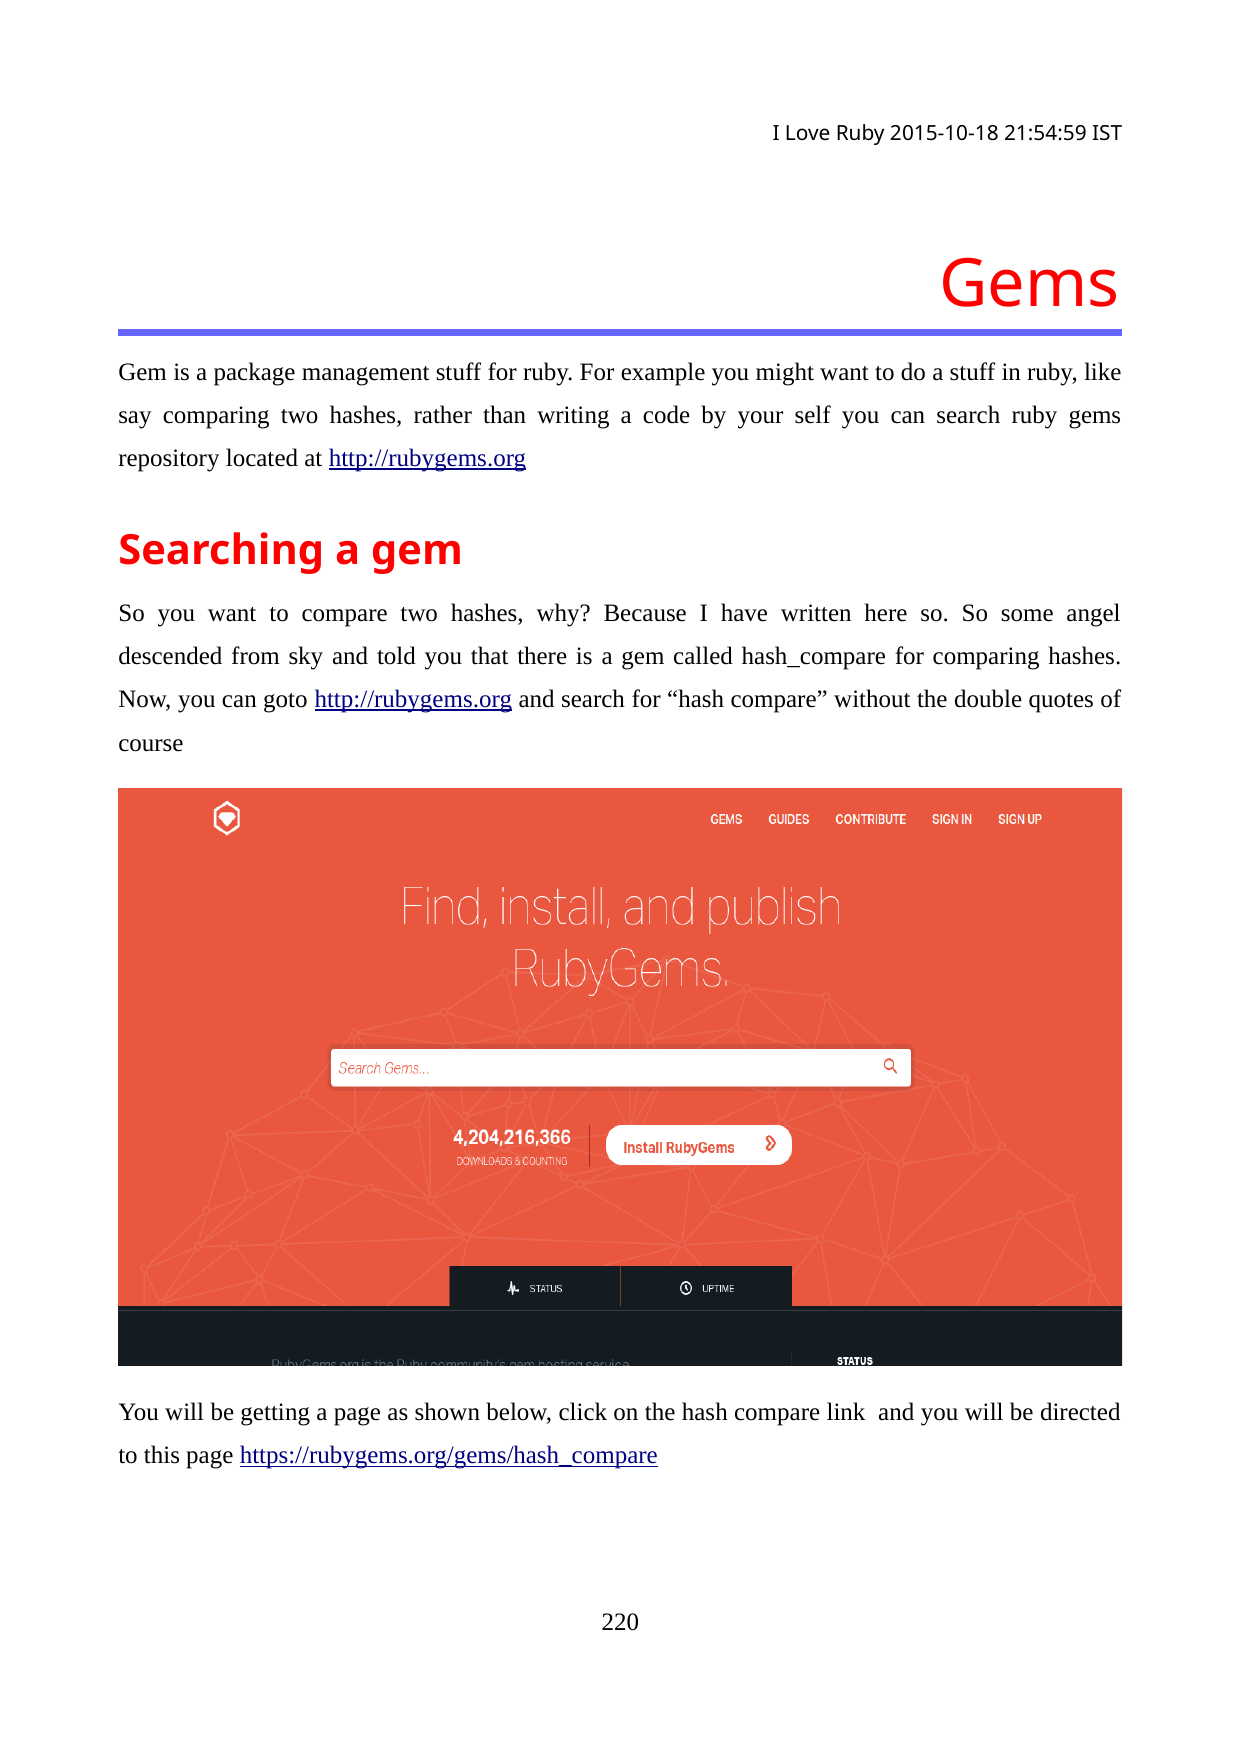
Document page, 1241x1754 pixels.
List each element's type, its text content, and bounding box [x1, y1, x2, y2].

text So you want to compare two hashes, why? Because I have written here so. So some angel descended from sky and told you that there is a gem called hash_compare for comparing hashes. Now, you can goto http://rubygems.org and search for “hash compare” without the double quotes of course [118, 598, 1122, 756]
subtitle Gems [118, 233, 1122, 329]
subtitle Searching a gem [118, 520, 1122, 577]
text You will be getting a page as shown below, click on the hash compare link and you will be directed to this page https://rubygems.org/gems/hash_compare [118, 1397, 1122, 1469]
text Gem is a package management stuff for ruby. For example you might want to do a stuff in ruby, like say comparing two hashes, rather than writing a code by your self you can search ruby gems repository located at http://rubygems.org [118, 357, 1122, 472]
picture [118, 788, 1123, 1366]
